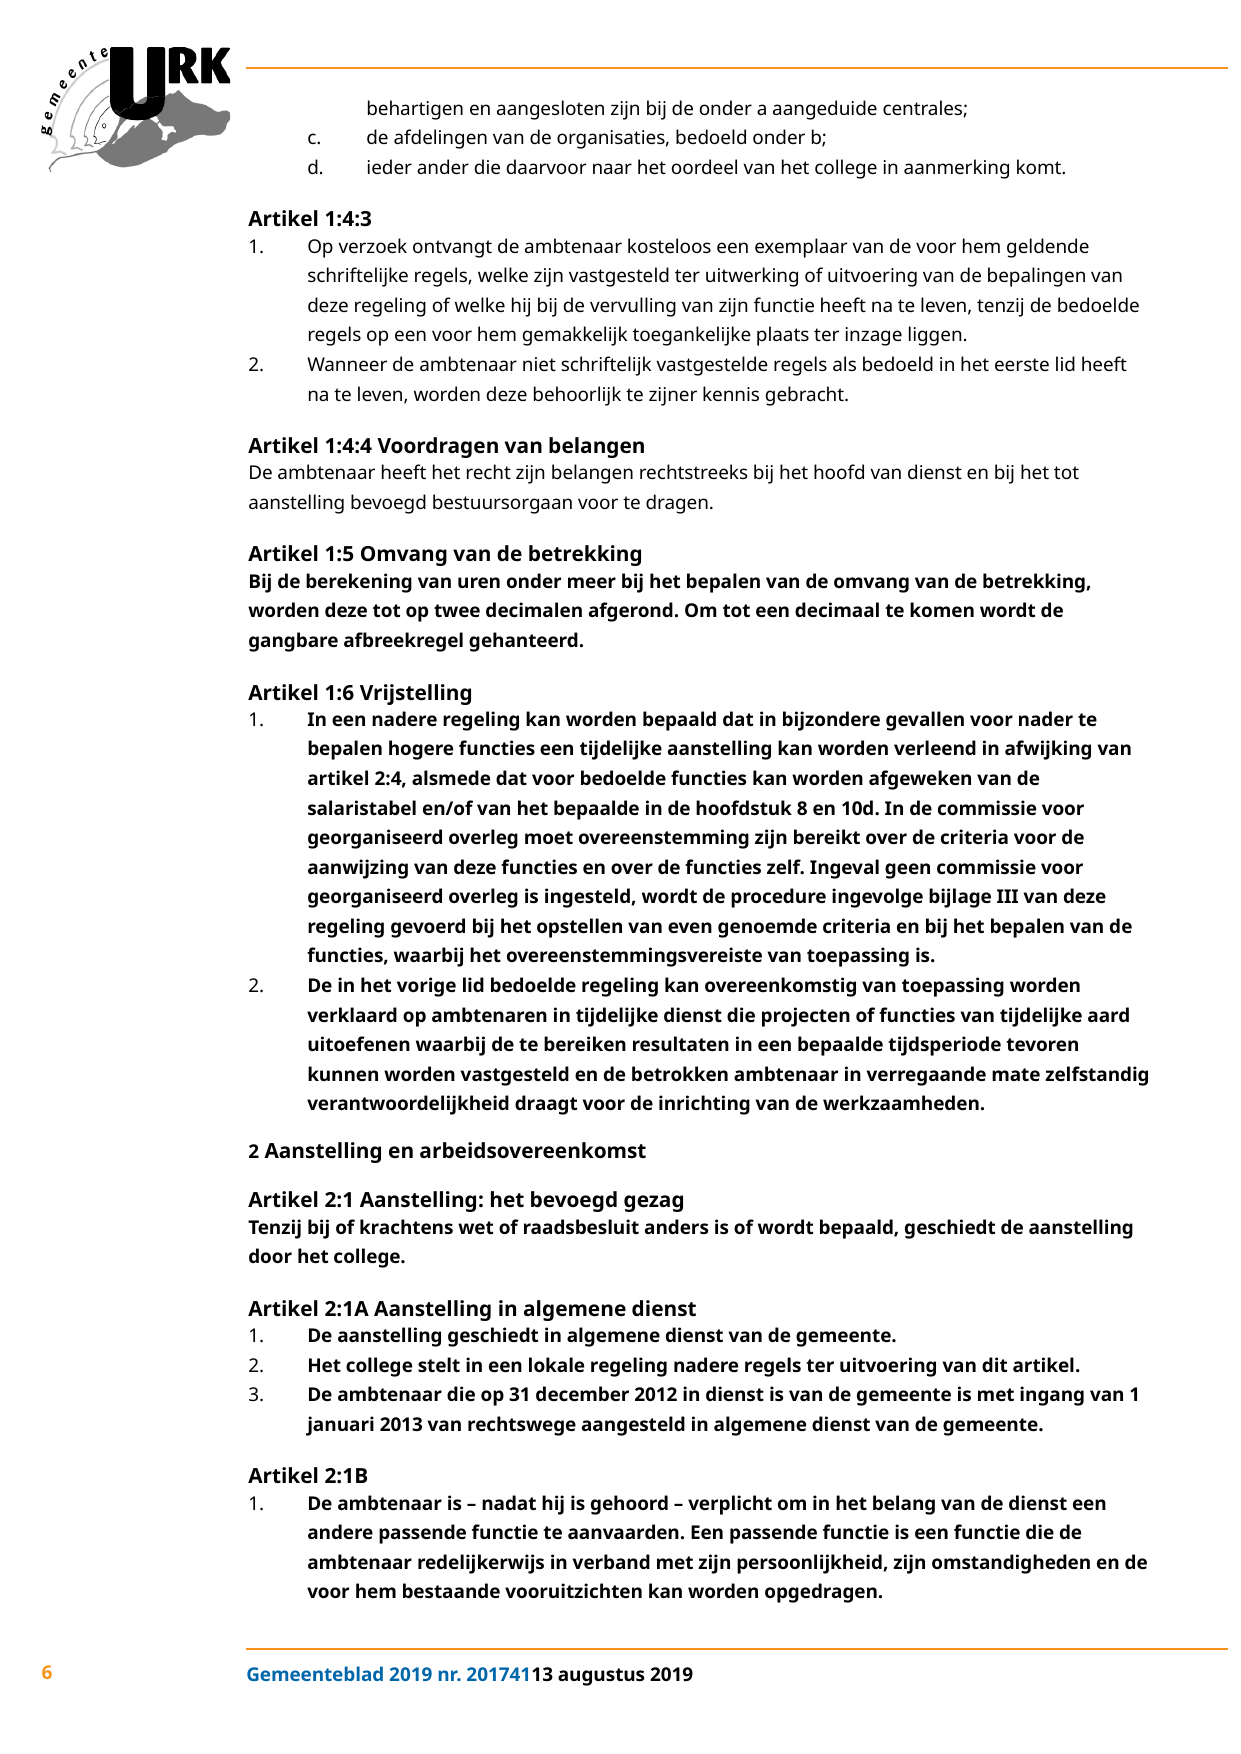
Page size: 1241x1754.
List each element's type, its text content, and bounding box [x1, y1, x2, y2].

list behartigen en aangesloten zijn bij de onder a aangeduide centrales; [307, 95, 1152, 121]
text Artikel 2:1B [248, 1462, 1152, 1490]
list De aanstelling geschiedt in algemene dienst van de gemeente. [248, 1322, 1152, 1348]
text Artikel 2:1A Aanstelling in algemene dienst [248, 1294, 1152, 1322]
text Artikel 1:5 Omvang van de betrekking [248, 539, 1152, 568]
text Tenzij bij of krachtens wet of raadsbesluit anders is of wordt bepaald, geschiedt de aanstelling door het college. [248, 1214, 1152, 1269]
text Artikel 1:6 Vrijstelling [248, 678, 1152, 706]
list De ambtenaar die op 31 december 2012 in dienst is van de gemeente is met ingang van 1 januari 2013 van rechtswege aangesteld in algemene dienst van de gemeente. [248, 1382, 1152, 1437]
list ieder ander die daarvoor naar het oordeel van het college in aanmerking komt. [307, 154, 1152, 180]
list Het college stelt in een lokale regeling nadere regels ter uitvoering van dit artikel. [248, 1352, 1152, 1378]
text Artikel 1:4:3 [248, 204, 1152, 233]
text Bij de berekening van uren onder meer bij het bepalen van de omvang van de betrekking, worden deze tot op twee decimalen afgerond. Om tot een decimaal te komen wordt de gangbare afbreekregel gehanteerd. [248, 568, 1152, 653]
list Wanneer de ambtenaar niet schriftelijk vastgestelde regels als bedoeld in het eerste lid heeft na te leven, worden deze behoorlijk te zijner kennis gebracht. [248, 351, 1152, 406]
text Artikel 1:4:4 Voordragen van belangen [248, 431, 1152, 459]
list In een nadere regeling kan worden bepaald dat in bijzondere gevallen voor nader te bepalen hogere functies een tijdelijke aanstelling kan worden verleend in afwijking van artikel 2:4, alsmede dat voor bedoelde functies kan worden afgeweken van de salaristabel en/of van het bepaalde in de hoofdstuk 8 en 10d. In de commissie voor georganiseerd overleg moet overeenstemming zijn bereikt over de criteria voor de aanwijzing van deze functies en over de functies zelf. Ingeval geen commissie voor georganiseerd overleg is ingesteld, wordt de procedure ingevolge bijlage III van deze regeling gevoerd bij het opstellen van even genoemde criteria en bij het bepalen van de functies, waarbij het overeenstemmingsvereiste van toepassing is. [248, 706, 1152, 968]
list De in het vorige lid bedoelde regeling kan overeenkomstig van toepassing worden verklaard op ambtenaren in tijdelijke dienst die projecten of functies van tijdelijke aard uitoefenen waarbij de te bereiken resultaten in een bepaalde tijdsperiode tevoren kunnen worden vastgesteld en de betrokken ambtenaar in verregaande mate zelfstandig verantwoordelijkheid draagt voor de inrichting van de werkzaamheden. [248, 972, 1152, 1116]
text De ambtenaar heeft het recht zijn belangen rechtstreeks bij het hoofd van dienst en bij het tot aanstelling bevoegd bestuursorgaan voor te dragen. [248, 459, 1152, 515]
list Op verzoek ontvangt de ambtenaar kosteloos een exemplaar van de voor hem geldende schriftelijke regels, welke zijn vastgesteld ter uitwerking of uitvoering van de bepalingen van deze regeling of welke hij bij de vervulling van zijn functie heeft na te leven, tenzij de bedoelde regels op een voor hem gemakkelijk toegankelijke plaats ter inzage liggen. [248, 233, 1152, 347]
list de afdelingen van de organisaties, bedoeld onder b; [307, 124, 1152, 150]
text Artikel 2:1 Aanstelling: het bevoegd gezag [248, 1186, 1152, 1214]
picture [41, 47, 231, 172]
text 2 Aanstelling en arbeidsovereenkomst [248, 1136, 1152, 1165]
list De ambtenaar is – nadat hij is gehoord – verplicht om in het belang van de dienst een andere passende functie te aanvaarden. Een passende functie is een functie die de ambtenaar redelijkerwijs in verband met zijn persoonlijkheid, zijn omstandigheden en de voor hem bestaande vooruitzichten kan worden opgedragen. [248, 1490, 1152, 1604]
